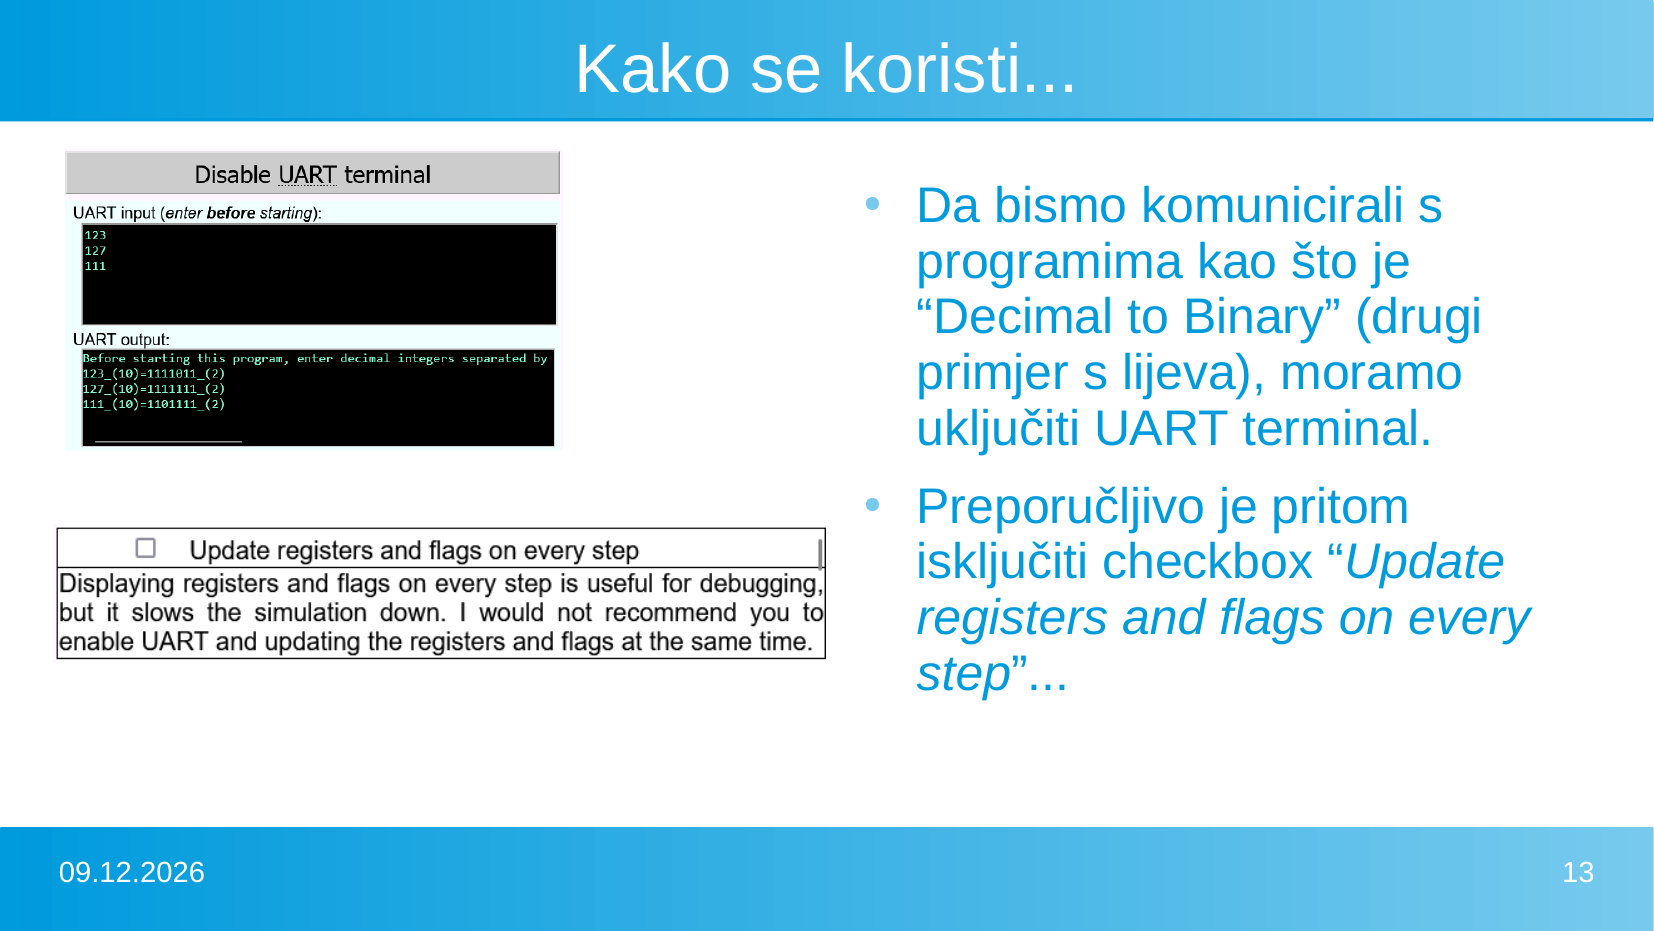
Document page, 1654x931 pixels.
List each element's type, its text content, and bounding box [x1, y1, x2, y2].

list Da bismo komunicirali s programima kao što je “Decimal to Binary” (drugi primjer s lijeva), moramo uključiti UART terminal. Preporučljivo je pritom isključiti checkbox “Update registers and flags on every step”... [845, 177, 1596, 768]
title Kako se koristi... [59, 29, 1595, 108]
picture [65, 149, 563, 451]
picture [53, 524, 826, 663]
